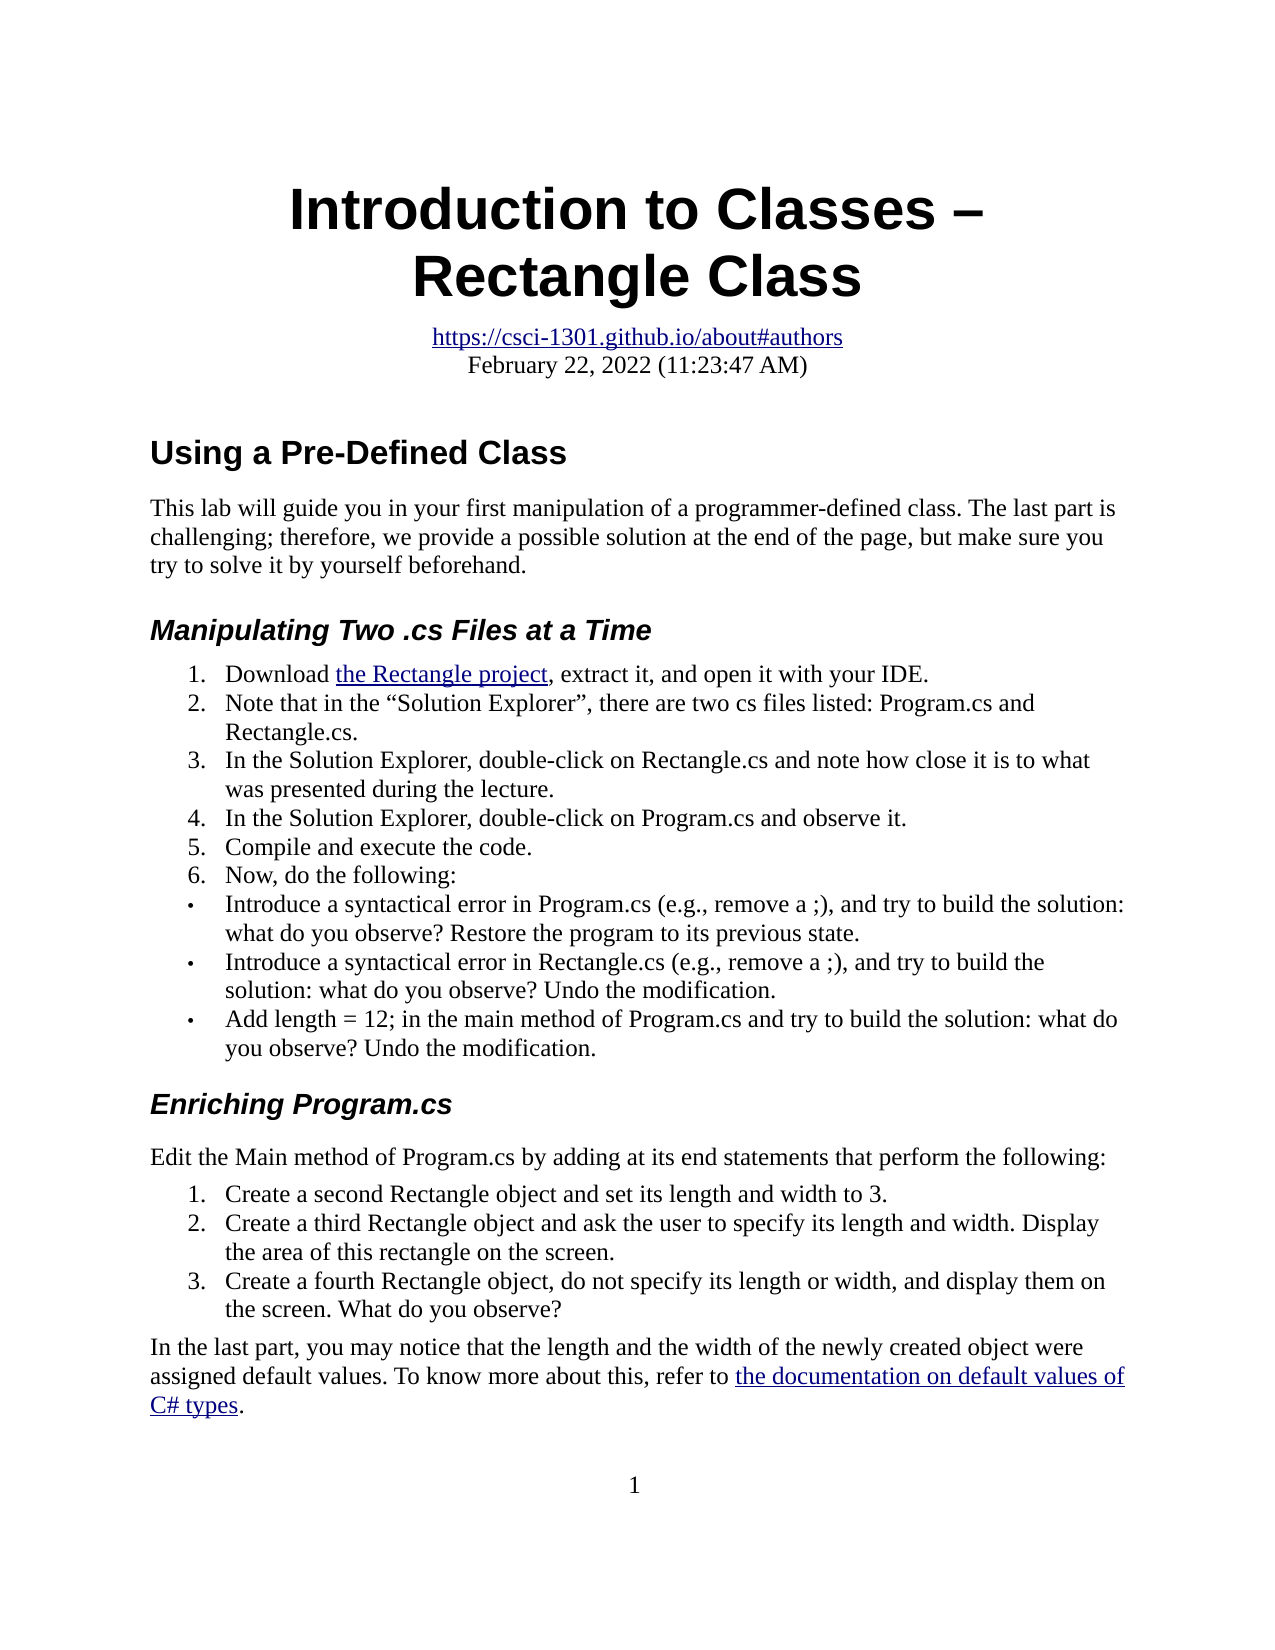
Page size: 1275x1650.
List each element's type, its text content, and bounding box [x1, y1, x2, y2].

list In the Solution Explorer, double-click on Rectangle.cs and note how close it is to what was presented during the lecture. [187, 746, 1125, 803]
text This lab will guide you in your first manipulation of a programmer-defined class. The last part is challenging; therefore, we provide a possible solution at the end of the page, but make sure you try to solve it by yourself beforehand. [150, 493, 1125, 579]
list Introduce a syntactical error in Rectangle.cs (e.g., remove a ;), and try to build the solution: what do you observe? Undo the modification. [187, 947, 1125, 1004]
list Now, do the following: [187, 861, 1125, 889]
list Add length = 12; in the main method of Program.cs and try to build the solution: what do you observe? Undo the modification. [187, 1004, 1125, 1062]
subtitle Using a Pre-Defined Class [150, 433, 1125, 472]
list Compile and execute the code. [187, 832, 1125, 861]
title Introduction to Classes – Rectangle Class [150, 175, 1125, 309]
list Create a fourth Rectangle object, do not specify its length or width, and display them on the screen. What do you observe? [187, 1266, 1125, 1323]
list Create a second Rectangle object and set its length and width to 3. [187, 1179, 1125, 1208]
subtitle Manipulating Two .cs Files at a Time [150, 613, 1125, 647]
list Download the Rectangle project, extract it, and open it with your IDE. [187, 659, 1125, 688]
text https://csci-1301.github.io/about#authors [150, 322, 1125, 350]
list Introduce a syntactical error in Program.cs (e.g., remove a ;), and try to build the solution: what do you observe? Restore the program to its previous state. [187, 889, 1125, 947]
list In the Solution Explorer, double-click on Program.cs and observe it. [187, 803, 1125, 832]
subtitle Enriching Program.cs [150, 1087, 1125, 1120]
list Create a third Rectangle object and ask the user to specify its length and width. Display the area of this rectangle on the screen. [187, 1208, 1125, 1266]
text In the last part, you may notice that the length and the width of the newly created object were assigned default values. To know more about this, refer to the documentation on default values of C# types. [150, 1332, 1125, 1418]
list Note that in the “Solution Explorer”, there are two cs files listed: Program.cs and Rectangle.cs. [187, 688, 1125, 746]
text February 22, 2022 (11:23:47 AM) [150, 350, 1125, 379]
text Edit the Main method of Program.cs by adding at its end statements that perform the following: [150, 1142, 1125, 1171]
